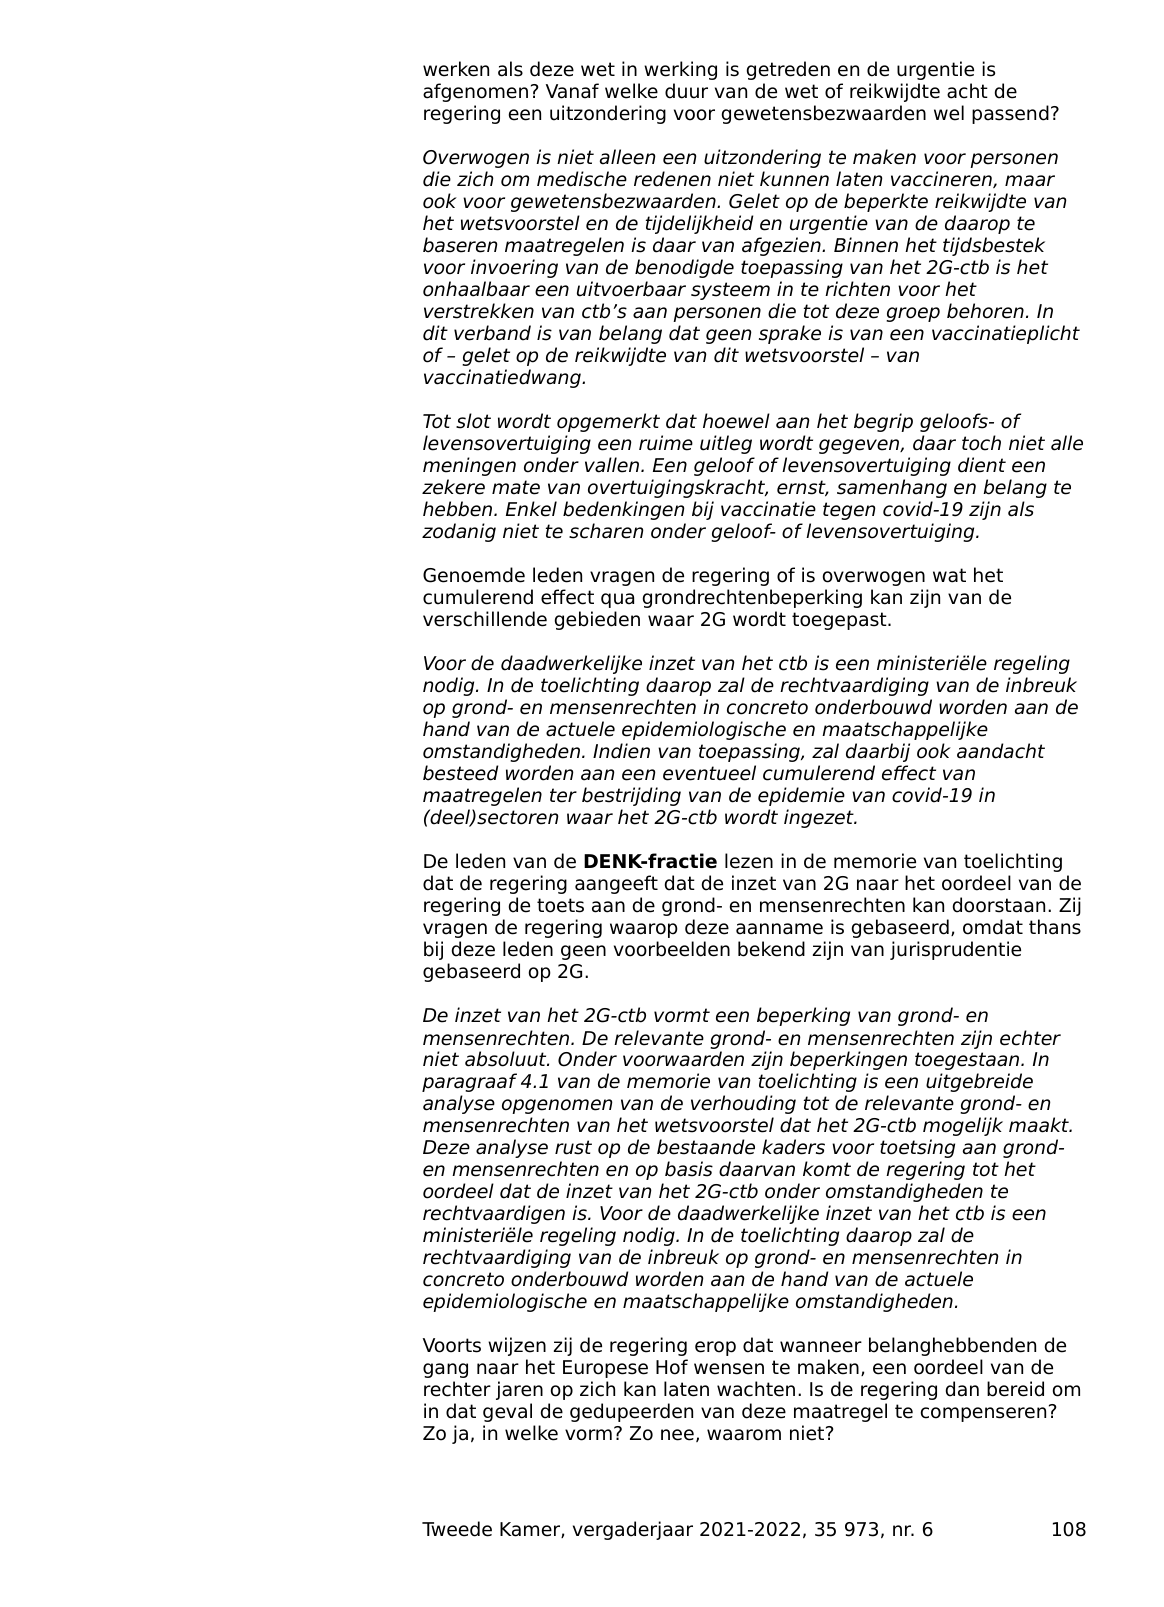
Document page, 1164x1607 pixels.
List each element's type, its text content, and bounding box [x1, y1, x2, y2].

text De inzet van het 2G-ctb vormt een beperking van grond- en mensenrechten. De relevante grond- en mensenrechten zijn echter niet absoluut. Onder voorwaarden zijn beperkingen toegestaan. In paragraaf 4.1 van de memorie van toelichting is een uitgebreide analyse opgenomen van de verhouding tot de relevante grond- en mensenrechten van het wetsvoorstel dat het 2G-ctb mogelijk maakt. Deze analyse rust op de bestaande kaders voor toetsing aan grond- en mensenrechten en op basis daarvan komt de regering tot het oordeel dat de inzet van het 2G-ctb onder omstandigheden te rechtvaardigen is. Voor de daadwerkelijke inzet van het ctb is een ministeriële regeling nodig. In de toelichting daarop zal de rechtvaardiging van de inbreuk op grond- en mensenrechten in concreto onderbouwd worden aan de hand van de actuele epidemiologische en maatschappelijke omstandigheden. [422, 1005, 1087, 1313]
text Tot slot wordt opgemerkt dat hoewel aan het begrip geloofs- of levensovertuiging een ruime uitleg wordt gegeven, daar toch niet alle meningen onder vallen. Een geloof of levensovertuiging dient een zekere mate van overtuigingskracht, ernst, samenhang en belang te hebben. Enkel bedenkingen bij vaccinatie tegen covid-19 zijn als zodanig niet te scharen onder geloof- of levensovertuiging. [422, 411, 1087, 543]
text Voorts wijzen zij de regering erop dat wanneer belanghebbenden de gang naar het Europese Hof wensen te maken, een oordeel van de rechter jaren op zich kan laten wachten. Is de regering dan bereid om in dat geval de gedupeerden van deze maatregel te compenseren? Zo ja, in welke vorm? Zo nee, waarom niet? [422, 1335, 1087, 1445]
text Overwogen is niet alleen een uitzondering te maken voor personen die zich om medische redenen niet kunnen laten vaccineren, maar ook voor gewetensbezwaarden. Gelet op de beperkte reikwijdte van het wetsvoorstel en de tijdelijkheid en urgentie van de daarop te baseren maatregelen is daar van afgezien. Binnen het tijdsbestek voor invoering van de benodigde toepassing van het 2G-ctb is het onhaalbaar een uitvoerbaar systeem in te richten voor het verstrekken van ctb’s aan personen die tot deze groep behoren. In dit verband is van belang dat geen sprake is van een vaccinatieplicht of – gelet op de reikwijdte van dit wetsvoorstel – van vaccinatiedwang. [422, 147, 1087, 389]
text Genoemde leden vragen de regering of is overwogen wat het cumulerend effect qua grondrechtenbeperking kan zijn van de verschillende gebieden waar 2G wordt toegepast. [422, 565, 1087, 631]
text werken als deze wet in werking is getreden en de urgentie is afgenomen? Vanaf welke duur van de wet of reikwijdte acht de regering een uitzondering voor gewetensbezwaarden wel passend? [422, 59, 1087, 125]
text Voor de daadwerkelijke inzet van het ctb is een ministeriële regeling nodig. In de toelichting daarop zal de rechtvaardiging van de inbreuk op grond- en mensenrechten in concreto onderbouwd worden aan de hand van de actuele epidemiologische en maatschappelijke omstandigheden. Indien van toepassing, zal daarbij ook aandacht besteed worden aan een eventueel cumulerend effect van maatregelen ter bestrijding van de epidemie van covid-19 in (deel)sectoren waar het 2G-ctb wordt ingezet. [422, 653, 1087, 829]
text De leden van de DENK-fractie lezen in de memorie van toelichting dat de regering aangeeft dat de inzet van 2G naar het oordeel van de regering de toets aan de grond- en mensenrechten kan doorstaan. Zij vragen de regering waarop deze aanname is gebaseerd, omdat thans bij deze leden geen voorbeelden bekend zijn van jurisprudentie gebaseerd op 2G. [422, 851, 1087, 983]
